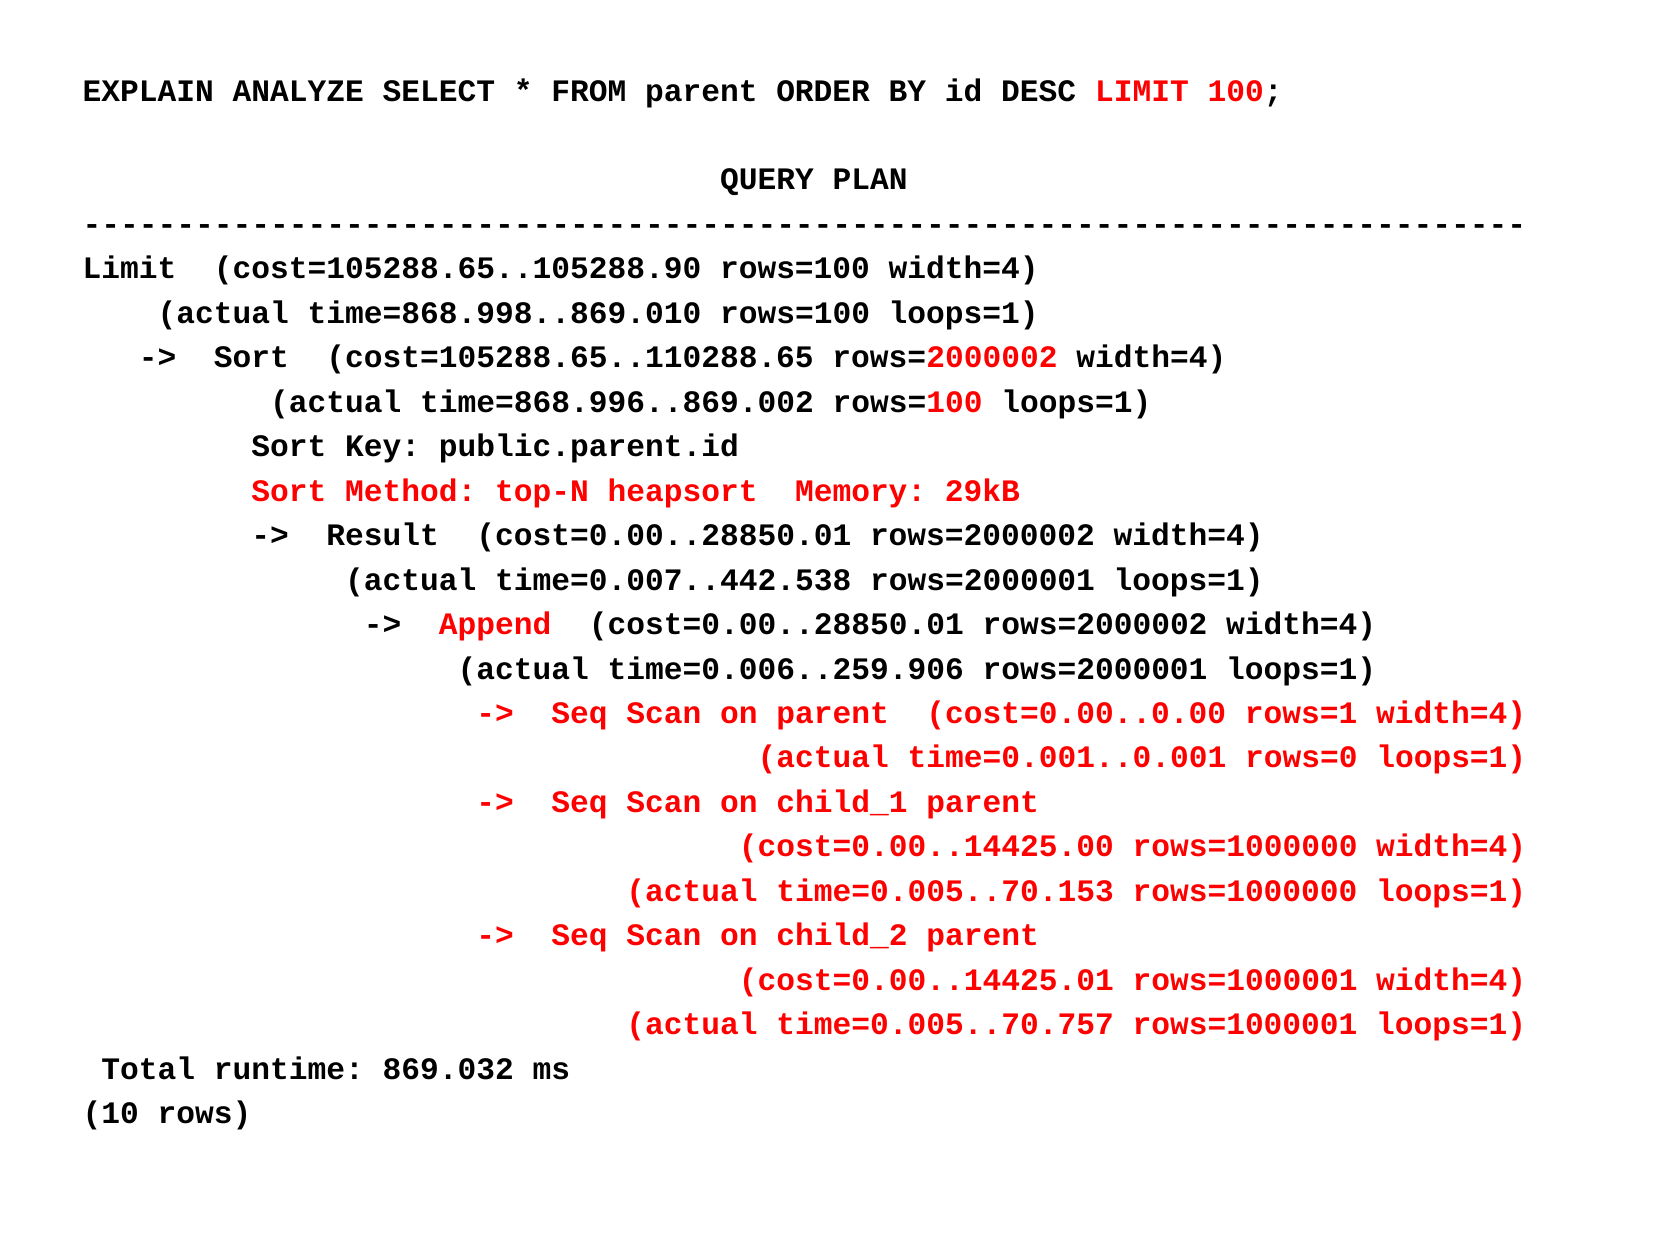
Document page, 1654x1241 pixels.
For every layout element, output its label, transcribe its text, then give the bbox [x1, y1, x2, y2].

list EXPLAIN ANALYZE SELECT * FROM parent ORDER BY id DESC LIMIT 100; QUERY PLAN ----------------------------------------------------------------------------- Limit (cost=105288.65..105288.90 rows=100 width=4) (actual time=868.998..869.010 rows=100 loops=1) -> Sort (cost=105288.65..110288.65 rows=2000002 width=4) (actual time=868.996..869.002 rows=100 loops=1) Sort Key: public.parent.id Sort Method: top-N heapsort Memory: 29kB -> Result (cost=0.00..28850.01 rows=2000002 width=4) (actual time=0.007..442.538 rows=2000001 loops=1) -> Append (cost=0.00..28850.01 rows=2000002 width=4) (actual time=0.006..259.906 rows=2000001 loops=1) -> Seq Scan on parent (cost=0.00..0.00 rows=1 width=4) (actual time=0.001..0.001 rows=0 loops=1) -> Seq Scan on child_1 parent (cost=0.00..14425.00 rows=1000000 width=4) (actual time=0.005..70.153 rows=1000000 loops=1) -> Seq Scan on child_2 parent (cost=0.00..14425.01 rows=1000001 width=4) (actual time=0.005..70.757 rows=1000001 loops=1) Total runtime: 869.032 ms (10 rows) [82, 75, 1538, 1186]
